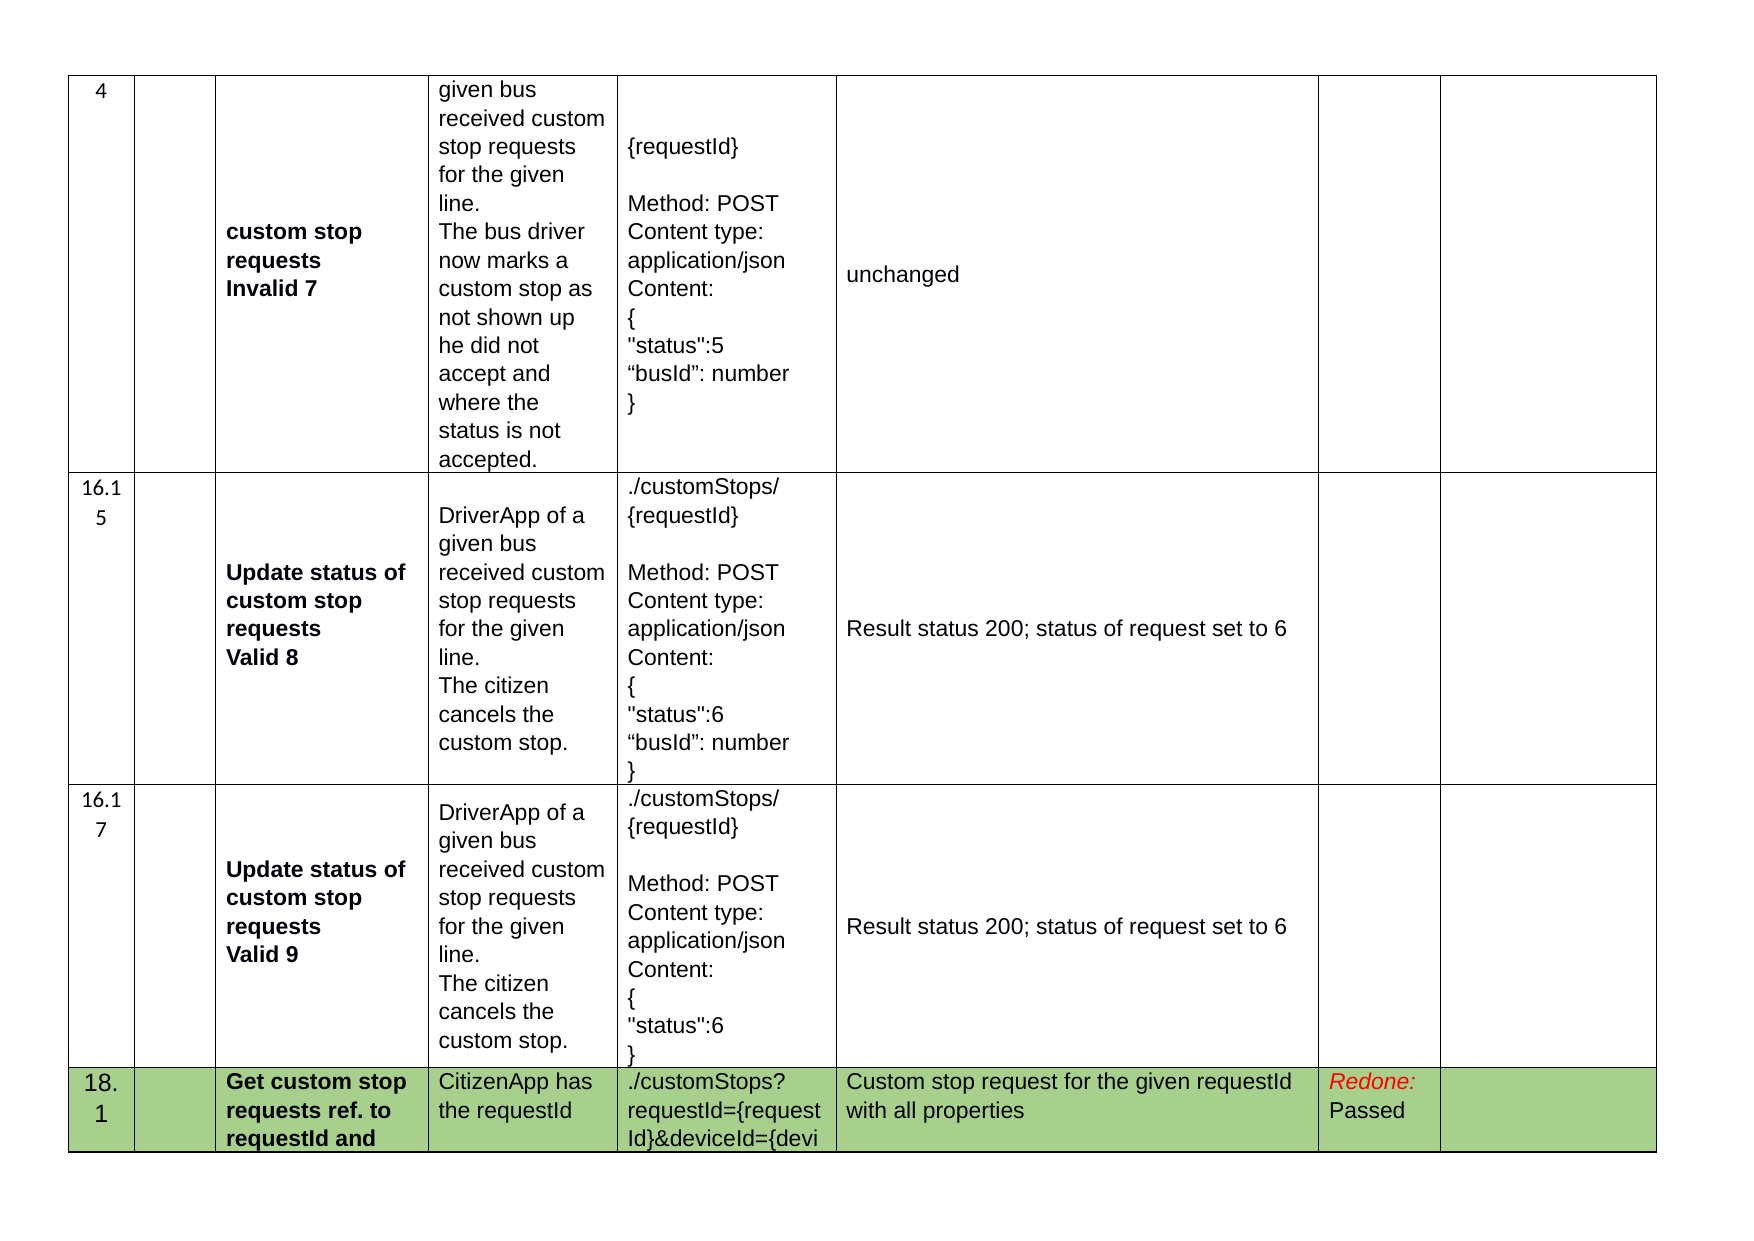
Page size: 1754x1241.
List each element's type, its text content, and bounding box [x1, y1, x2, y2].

table_cell ./customStops/{requestId} Method: POST Content type: application/json Content: { "status":6 } [618, 785, 836, 1067]
table_cell [1441, 473, 1656, 784]
table_cell [1319, 473, 1440, 784]
table_cell 18.1 [69, 1068, 134, 1151]
table_cell unchanged [837, 76, 1318, 472]
table_cell 16.15 [69, 473, 134, 784]
table_cell Result status 200; status of request set to 6 [837, 785, 1318, 1067]
table_cell CitizenApp has the requestId [429, 1068, 617, 1151]
table_cell [135, 785, 215, 1067]
table_cell [135, 76, 215, 472]
table_cell Update status of custom stop requests Valid 9 [216, 785, 428, 1067]
table_cell [135, 1068, 215, 1151]
table_cell DriverApp of a given bus received custom stop requests for the given line. The citizen cancels the custom stop. [429, 473, 617, 784]
table_cell 16.17 [69, 785, 134, 1067]
table_cell Custom stop request for the given requestId with all properties [837, 1068, 1318, 1151]
table_cell Redone: Passed [1319, 1068, 1440, 1151]
table_cell DriverApp of a given bus received custom stop requests for the given line. The citizen cancels the custom stop. [429, 785, 617, 1067]
table_cell {requestId} Method: POST Content type: application/json Content: { "status":5 “busId”: number } [618, 76, 836, 472]
table_cell [1441, 76, 1656, 472]
table_cell [1319, 76, 1440, 472]
table_cell [1441, 785, 1656, 1067]
table_cell 4 [69, 76, 134, 472]
table_cell [1441, 1068, 1656, 1151]
table_cell Result status 200; status of request set to 6 [837, 473, 1318, 784]
table_cell ./customStops?requestId={requestId}&deviceId={devi [618, 1068, 836, 1151]
table_cell custom stop requests Invalid 7 [216, 76, 428, 472]
table_cell Get custom stop requests ref. to requestId and [216, 1068, 428, 1151]
table_cell given bus received custom stop requests for the given line. The bus driver now marks a custom stop as not shown up he did not accept and where the status is not accepted. [429, 76, 617, 472]
table_cell Update status of custom stop requests Valid 8 [216, 473, 428, 784]
table_cell ./customStops/{requestId} Method: POST Content type: application/json Content: { "status":6 “busId”: number } [618, 473, 836, 784]
table_cell [1319, 785, 1440, 1067]
table_cell [135, 473, 215, 784]
